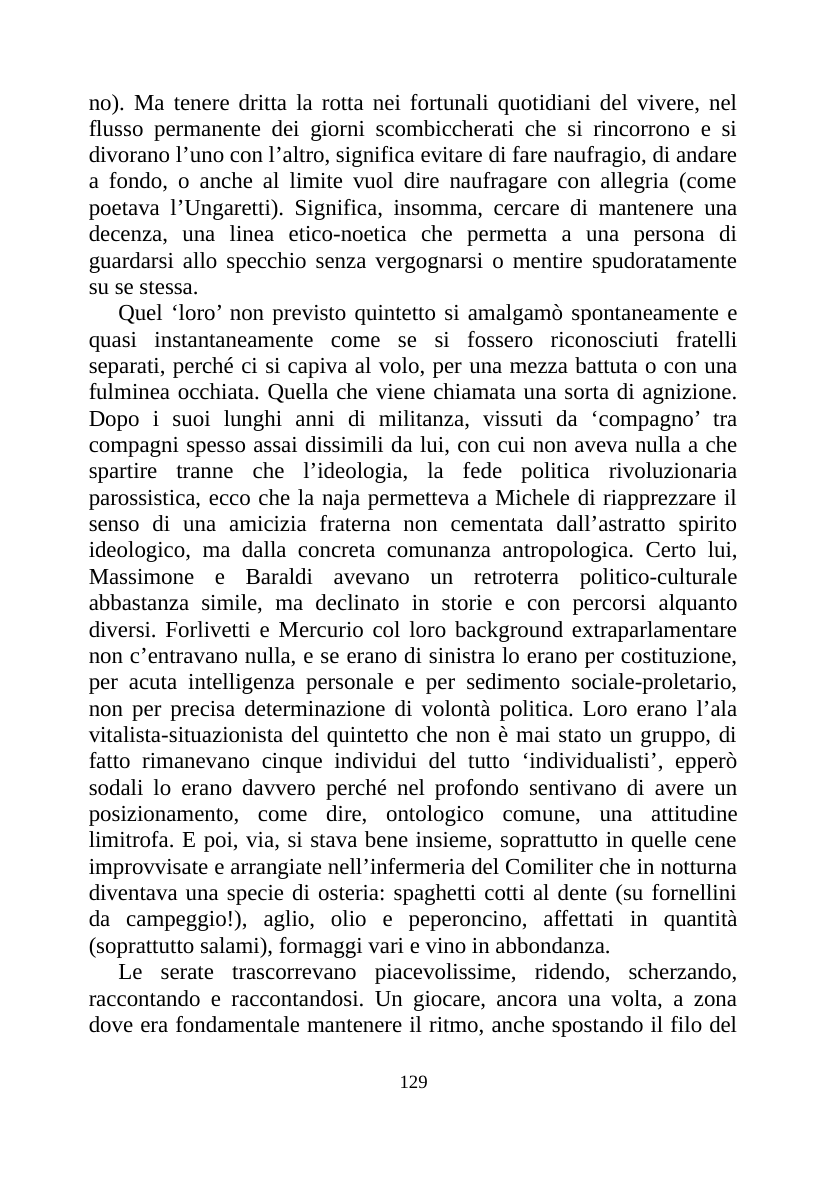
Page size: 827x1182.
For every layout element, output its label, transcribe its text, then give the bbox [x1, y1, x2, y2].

text no). Ma tenere dritta la rotta nei fortunali quotidiani del vivere, nel flusso permanente dei giorni scombiccherati che si rincorrono e si divorano l’uno con l’altro, significa evitare di fare naufragio, di andare a fondo, o anche al limite vuol dire naufragare con allegria (come poetava l’Ungaretti). Significa, insomma, cercare di mantenere una decenza, una linea etico-noetica che permetta a una persona di guardarsi allo specchio senza vergognarsi o mentire spudoratamente su se stessa. [88, 88, 738, 299]
text Le serate trascorrevano piacevolissime, ridendo, scherzando, raccontando e raccontandosi. Un giocare, ancora una volta, a zona dove era fondamentale mantenere il ritmo, anche spostando il filo del [88, 958, 738, 1037]
text Quel ‘loro’ non previsto quintetto si amalgamò spontaneamente e quasi instantaneamente come se si fossero riconosciuti fratelli separati, perché ci si capiva al volo, per una mezza battuta o con una fulminea occhiata. Quella che viene chiamata una sorta di agnizione. Dopo i suoi lunghi anni di militanza, vissuti da ‘compagno’ tra compagni spesso assai dissimili da lui, con cui non aveva nulla a che spartire tranne che l’ideologia, la fede politica rivoluzionaria parossistica, ecco che la naja permetteva a Michele di riapprezzare il senso di una amicizia fraterna non cementata dall’astratto spirito ideologico, ma dalla concreta comunanza antropologica. Certo lui, Massimone e Baraldi avevano un retroterra politico-culturale abbastanza simile, ma declinato in storie e con percorsi alquanto diversi. Forlivetti e Mercurio col loro background extraparlamentare non c’entravano nulla, e se erano di sinistra lo erano per costituzione, per acuta intelligenza personale e per sedimento sociale-proletario, non per precisa determinazione di volontà politica. Loro erano l’ala vitalista-situazionista del quintetto che non è mai stato un gruppo, di fatto rimanevano cinque individui del tutto ‘individualisti’, epperò sodali lo erano davvero perché nel profondo sentivano di avere un posizionamento, come dire, ontologico comune, una attitudine limitrofa. E poi, via, si stava bene insieme, soprattutto in quelle cene improvvisate e arrangiate nell’infermeria del Comiliter che in notturna diventava una specie di osteria: spaghetti cotti al dente (su fornellini da campeggio!), aglio, olio e peperoncino, affettati in quantità (soprattutto salami), formaggi vari e vino in abbondanza. [88, 299, 738, 958]
